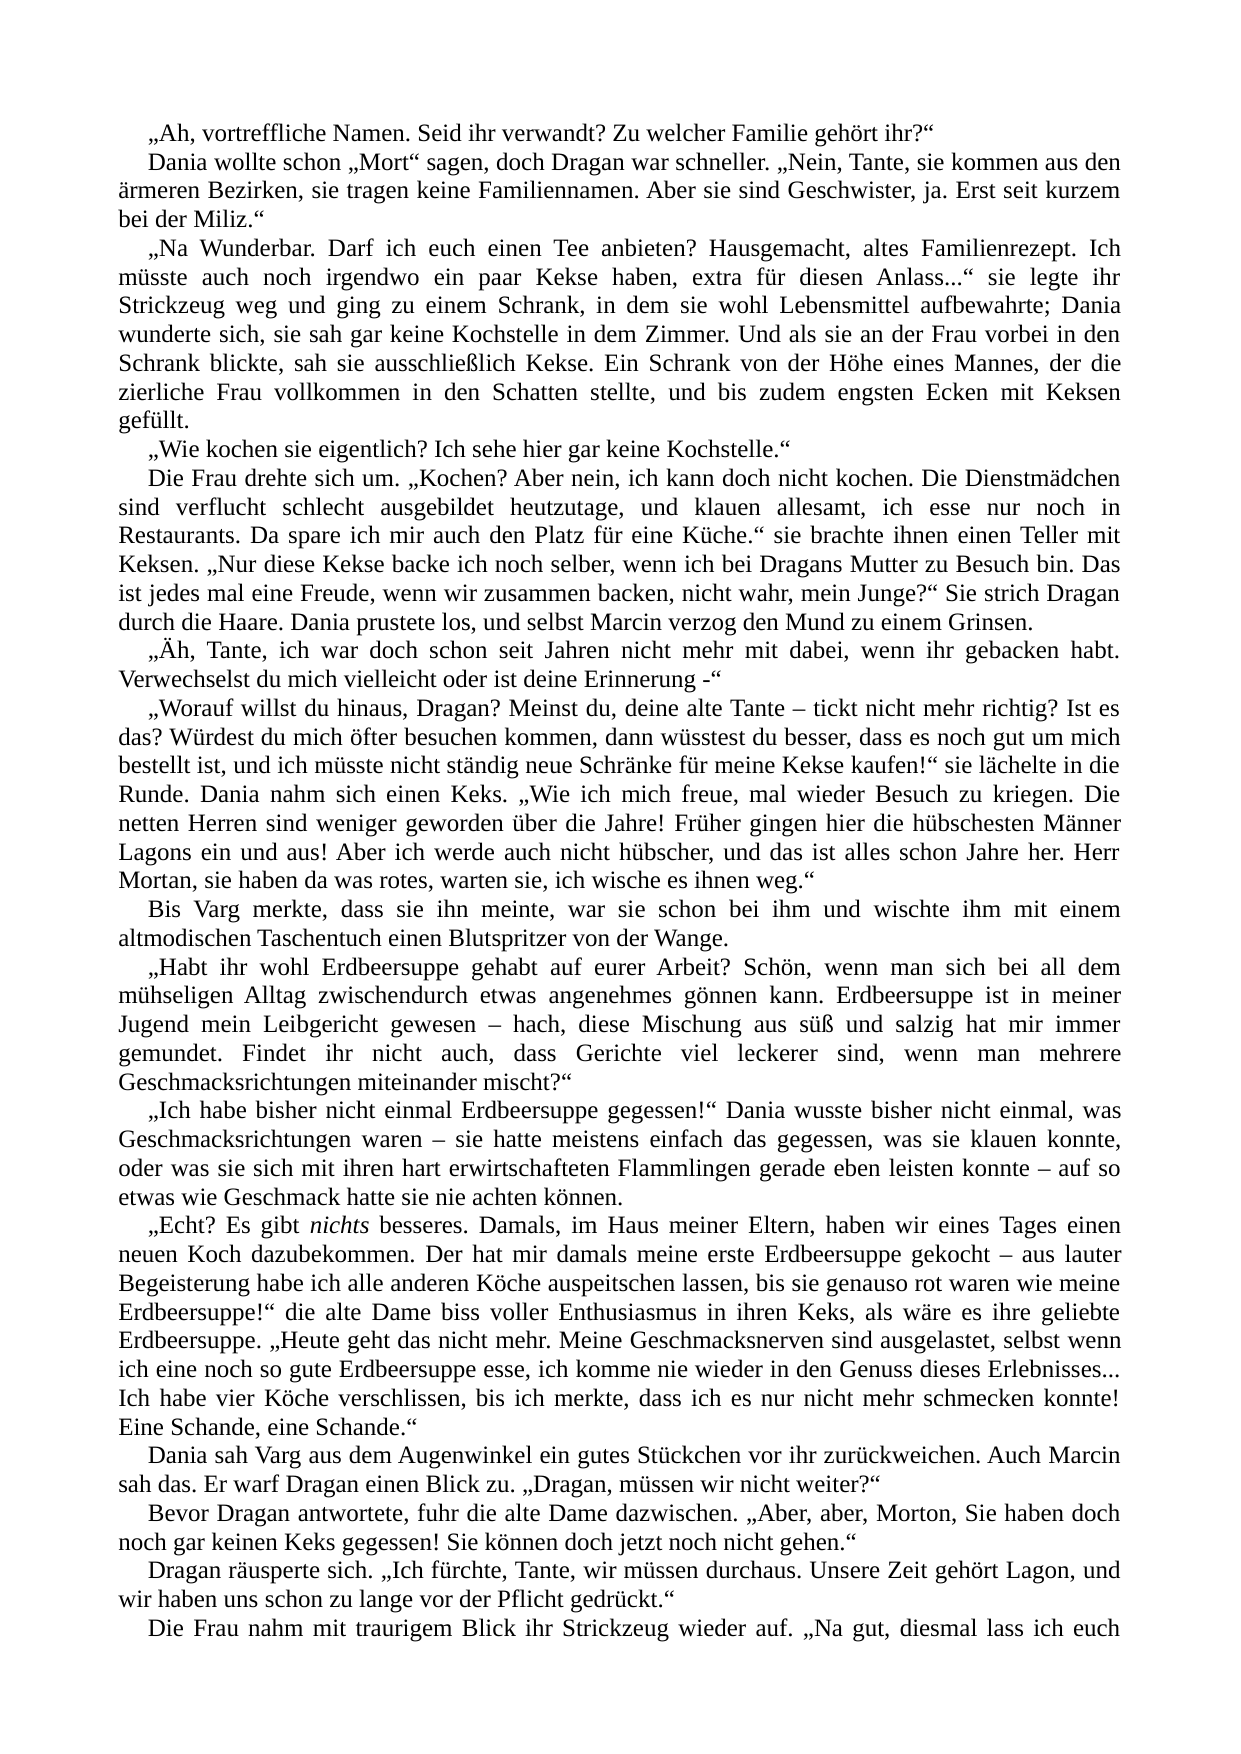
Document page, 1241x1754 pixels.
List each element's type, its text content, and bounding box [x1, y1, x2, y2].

text Die Frau nahm mit traurigem Blick ihr Strickzeug wieder auf. „Na gut, diesmal lass ich euch [118, 1613, 1122, 1642]
text Bevor Dragan antwortete, fuhr die alte Dame dazwischen. „Aber, aber, Morton, Sie haben doch noch gar keinen Keks gegessen! Sie können doch jetzt noch nicht gehen.“ [118, 1498, 1122, 1556]
text Dragan räusperte sich. „Ich fürchte, Tante, wir müssen durchaus. Unsere Zeit gehört Lagon, und wir haben uns schon zu lange vor der Pflicht gedrückt.“ [118, 1556, 1122, 1613]
text „Wie kochen sie eigentlich? Ich sehe hier gar keine Kochstelle.“ [118, 434, 1122, 463]
text Bis Varg merkte, dass sie ihn meinte, war sie schon bei ihm und wischte ihm mit einem altmodischen Taschentuch einen Blutspritzer von der Wange. [118, 894, 1122, 952]
text „Na Wunderbar. Darf ich euch einen Tee anbieten? Hausgemacht, altes Familienrezept. Ich müsste auch noch irgendwo ein paar Kekse haben, extra für diesen Anlass...“ sie legte ihr Strickzeug weg und ging zu einem Schrank, in dem sie wohl Lebensmittel aufbewahrte; Dania wunderte sich, sie sah gar keine Kochstelle in dem Zimmer. Und als sie an der Frau vorbei in den Schrank blickte, sah sie ausschließlich Kekse. Ein Schrank von der Höhe eines Mannes, der die zierliche Frau vollkommen in den Schatten stellte, und bis zudem engsten Ecken mit Keksen gefüllt. [118, 233, 1122, 434]
text „Ich habe bisher nicht einmal Erdbeersuppe gegessen!“ Dania wusste bisher nicht einmal, was Geschmacksrichtungen waren – sie hatte meistens einfach das gegessen, was sie klauen konnte, oder was sie sich mit ihren hart erwirtschafteten Flammlingen gerade eben leisten konnte – auf so etwas wie Geschmack hatte sie nie achten können. [118, 1096, 1122, 1211]
text „Ah, vortreffliche Namen. Seid ihr verwandt? Zu welcher Familie gehört ihr?“ [118, 118, 1122, 147]
text Die Frau drehte sich um. „Kochen? Aber nein, ich kann doch nicht kochen. Die Dienstmädchen sind verflucht schlecht ausgebildet heutzutage, und klauen allesamt, ich esse nur noch in Restaurants. Da spare ich mir auch den Platz für eine Küche.“ sie brachte ihnen einen Teller mit Keksen. „Nur diese Kekse backe ich noch selber, wenn ich bei Dragans Mutter zu Besuch bin. Das ist jedes mal eine Freude, wenn wir zusammen backen, nicht wahr, mein Junge?“ Sie strich Dragan durch die Haare. Dania prustete los, und selbst Marcin verzog den Mund zu einem Grinsen. [118, 463, 1122, 636]
text Dania wollte schon „Mort“ sagen, doch Dragan war schneller. „Nein, Tante, sie kommen aus den ärmeren Bezirken, sie tragen keine Familiennamen. Aber sie sind Geschwister, ja. Erst seit kurzem bei der Miliz.“ [118, 147, 1122, 233]
text „Worauf willst du hinaus, Dragan? Meinst du, deine alte Tante – tickt nicht mehr richtig? Ist es das? Würdest du mich öfter besuchen kommen, dann wüsstest du besser, dass es noch gut um mich bestellt ist, und ich müsste nicht ständig neue Schränke für meine Kekse kaufen!“ sie lächelte in die Runde. Dania nahm sich einen Keks. „Wie ich mich freue, mal wieder Besuch zu kriegen. Die netten Herren sind weniger geworden über die Jahre! Früher gingen hier die hübschesten Männer Lagons ein und aus! Aber ich werde auch nicht hübscher, und das ist alles schon Jahre her. Herr Mortan, sie haben da was rotes, warten sie, ich wische es ihnen weg.“ [118, 693, 1122, 894]
text Dania sah Varg aus dem Augenwinkel ein gutes Stückchen vor ihr zurückweichen. Auch Marcin sah das. Er warf Dragan einen Blick zu. „Dragan, müssen wir nicht weiter?“ [118, 1441, 1122, 1498]
text „Habt ihr wohl Erdbeersuppe gehabt auf eurer Arbeit? Schön, wenn man sich bei all dem mühseligen Alltag zwischendurch etwas angenehmes gönnen kann. Erdbeersuppe ist in meiner Jugend mein Leibgericht gewesen – hach, diese Mischung aus süß und salzig hat mir immer gemundet. Findet ihr nicht auch, dass Gerichte viel leckerer sind, wenn man mehrere Geschmacksrichtungen miteinander mischt?“ [118, 952, 1122, 1096]
text „Echt? Es gibt nichts besseres. Damals, im Haus meiner Eltern, haben wir eines Tages einen neuen Koch dazubekommen. Der hat mir damals meine erste Erdbeersuppe gekocht – aus lauter Begeisterung habe ich alle anderen Köche auspeitschen lassen, bis sie genauso rot waren wie meine Erdbeersuppe!“ die alte Dame biss voller Enthusiasmus in ihren Keks, als wäre es ihre geliebte Erdbeersuppe. „Heute geht das nicht mehr. Meine Geschmacksnerven sind ausgelastet, selbst wenn ich eine noch so gute Erdbeersuppe esse, ich komme nie wieder in den Genuss dieses Erlebnisses... Ich habe vier Köche verschlissen, bis ich merkte, dass ich es nur nicht mehr schmecken konnte! Eine Schande, eine Schande.“ [118, 1211, 1122, 1441]
text „Äh, Tante, ich war doch schon seit Jahren nicht mehr mit dabei, wenn ihr gebacken habt. Verwechselst du mich vielleicht oder ist deine Erinnerung -“ [118, 636, 1122, 693]
